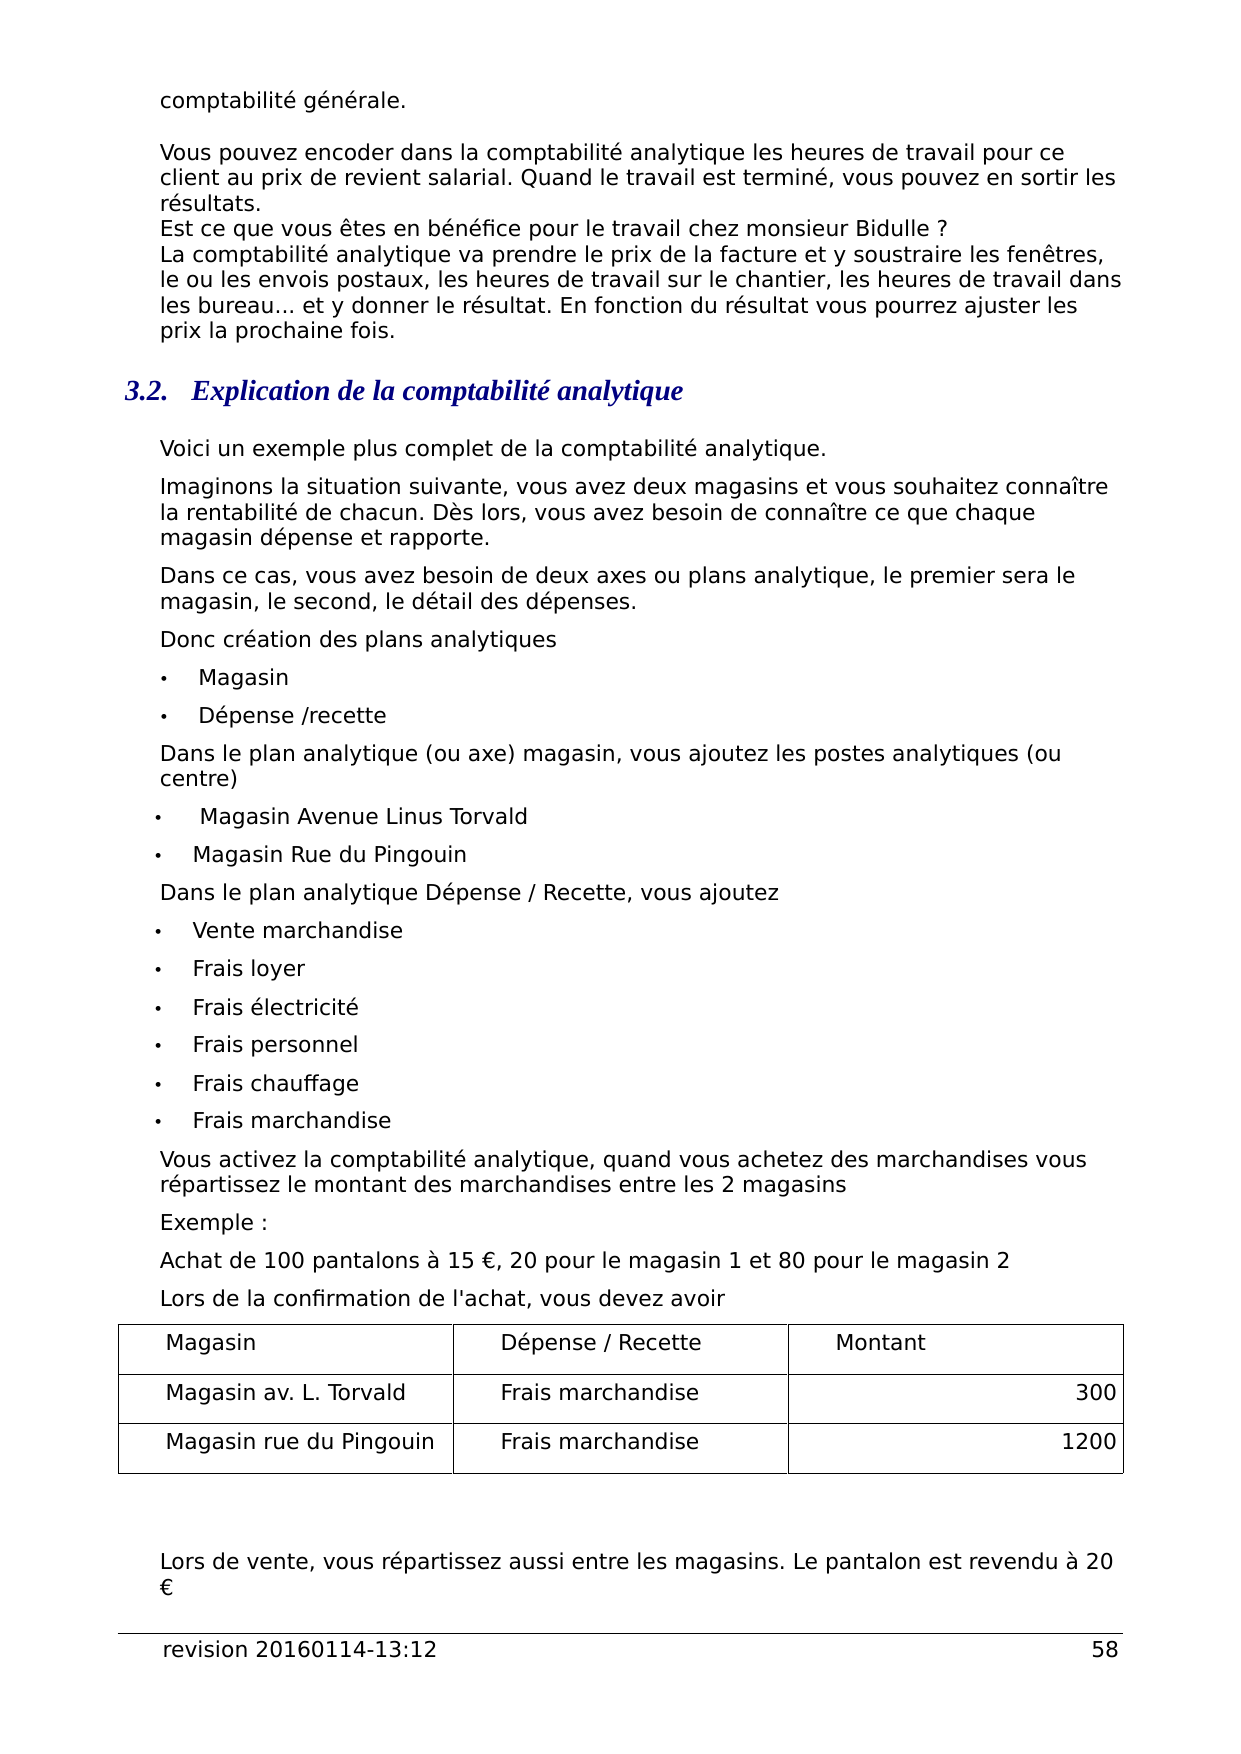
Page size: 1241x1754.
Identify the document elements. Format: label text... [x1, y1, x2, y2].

table_header Magasin [119, 1325, 452, 1374]
list Magasin [161, 665, 1123, 690]
text Lors de vente, vous répartissez aussi entre les magasins. Le pantalon est revendu à 20 € [159, 1549, 1123, 1600]
list Frais personnel [155, 1033, 1123, 1058]
text Donc création des plans analytiques [159, 627, 1123, 652]
text Imaginons la situation suivante, vous avez deux magasins et vous souhaitez connaître la rentabilité de chacun. Dès lors, vous avez besoin de connaître ce que chaque magasin dépense et rapporte. [159, 474, 1123, 551]
list Vente marchandise [155, 918, 1123, 944]
text Achat de 100 pantalons à 15 €, 20 pour le magasin 1 et 80 pour le magasin 2 [159, 1248, 1123, 1274]
subtitle Explication de la comptabilité analytique [117, 373, 1123, 407]
list Frais électricité [155, 994, 1123, 1020]
table_cell Magasin av. L. Torvald [119, 1375, 452, 1423]
table_cell Frais marchandise [454, 1424, 787, 1473]
text Dans ce cas, vous avez besoin de deux axes ou plans analytique, le premier sera le magasin, le second, le détail des dépenses. [159, 563, 1123, 614]
text La comptabilité analytique va prendre le prix de la facture et y soustraire les fenêtres, le ou les envois postaux, les heures de travail sur le chantier, les heures de travail dans les bureau... et y donner le résultat. En fonction du résultat vous pourrez ajuster les prix la prochaine fois. [159, 242, 1123, 344]
list Magasin Rue du Pingouin [155, 842, 1123, 868]
text Est ce que vous êtes en bénéfice pour le travail chez monsieur Bidulle ? [159, 216, 1123, 242]
table_cell 1200 [789, 1424, 1123, 1473]
text Vous pouvez encoder dans la comptabilité analytique les heures de travail pour ce client au prix de revient salarial. Quand le travail est terminé, vous pouvez en sortir les résultats. [159, 139, 1123, 216]
table_cell Frais marchandise [454, 1375, 787, 1423]
list Frais chauffage [155, 1071, 1123, 1096]
table_header Dépense / Recette [454, 1325, 787, 1374]
text Dans le plan analytique (ou axe) magasin, vous ajoutez les postes analytiques (ou centre) [159, 741, 1123, 792]
table_header Montant [789, 1325, 1123, 1374]
text Vous activez la comptabilité analytique, quand vous achetez des marchandises vous répartissez le montant des marchandises entre les 2 magasins [159, 1147, 1123, 1198]
text Dans le plan analytique Dépense / Recette, vous ajoutez [159, 881, 1123, 906]
table_cell 300 [789, 1375, 1123, 1423]
text Exemple : [159, 1210, 1123, 1236]
list Frais loyer [155, 957, 1123, 982]
list Dépense /recette [161, 703, 1123, 728]
text Lors de la confirmation de l'achat, vous devez avoir [159, 1286, 1123, 1312]
list Magasin Avenue Linus Torvald [155, 804, 1123, 830]
table_cell Magasin rue du Pingouin [119, 1424, 452, 1473]
text Voici un exemple plus complet de la comptabilité analytique. [159, 436, 1123, 462]
text comptabilité générale. [159, 88, 1123, 114]
list Frais marchandise [155, 1109, 1123, 1134]
